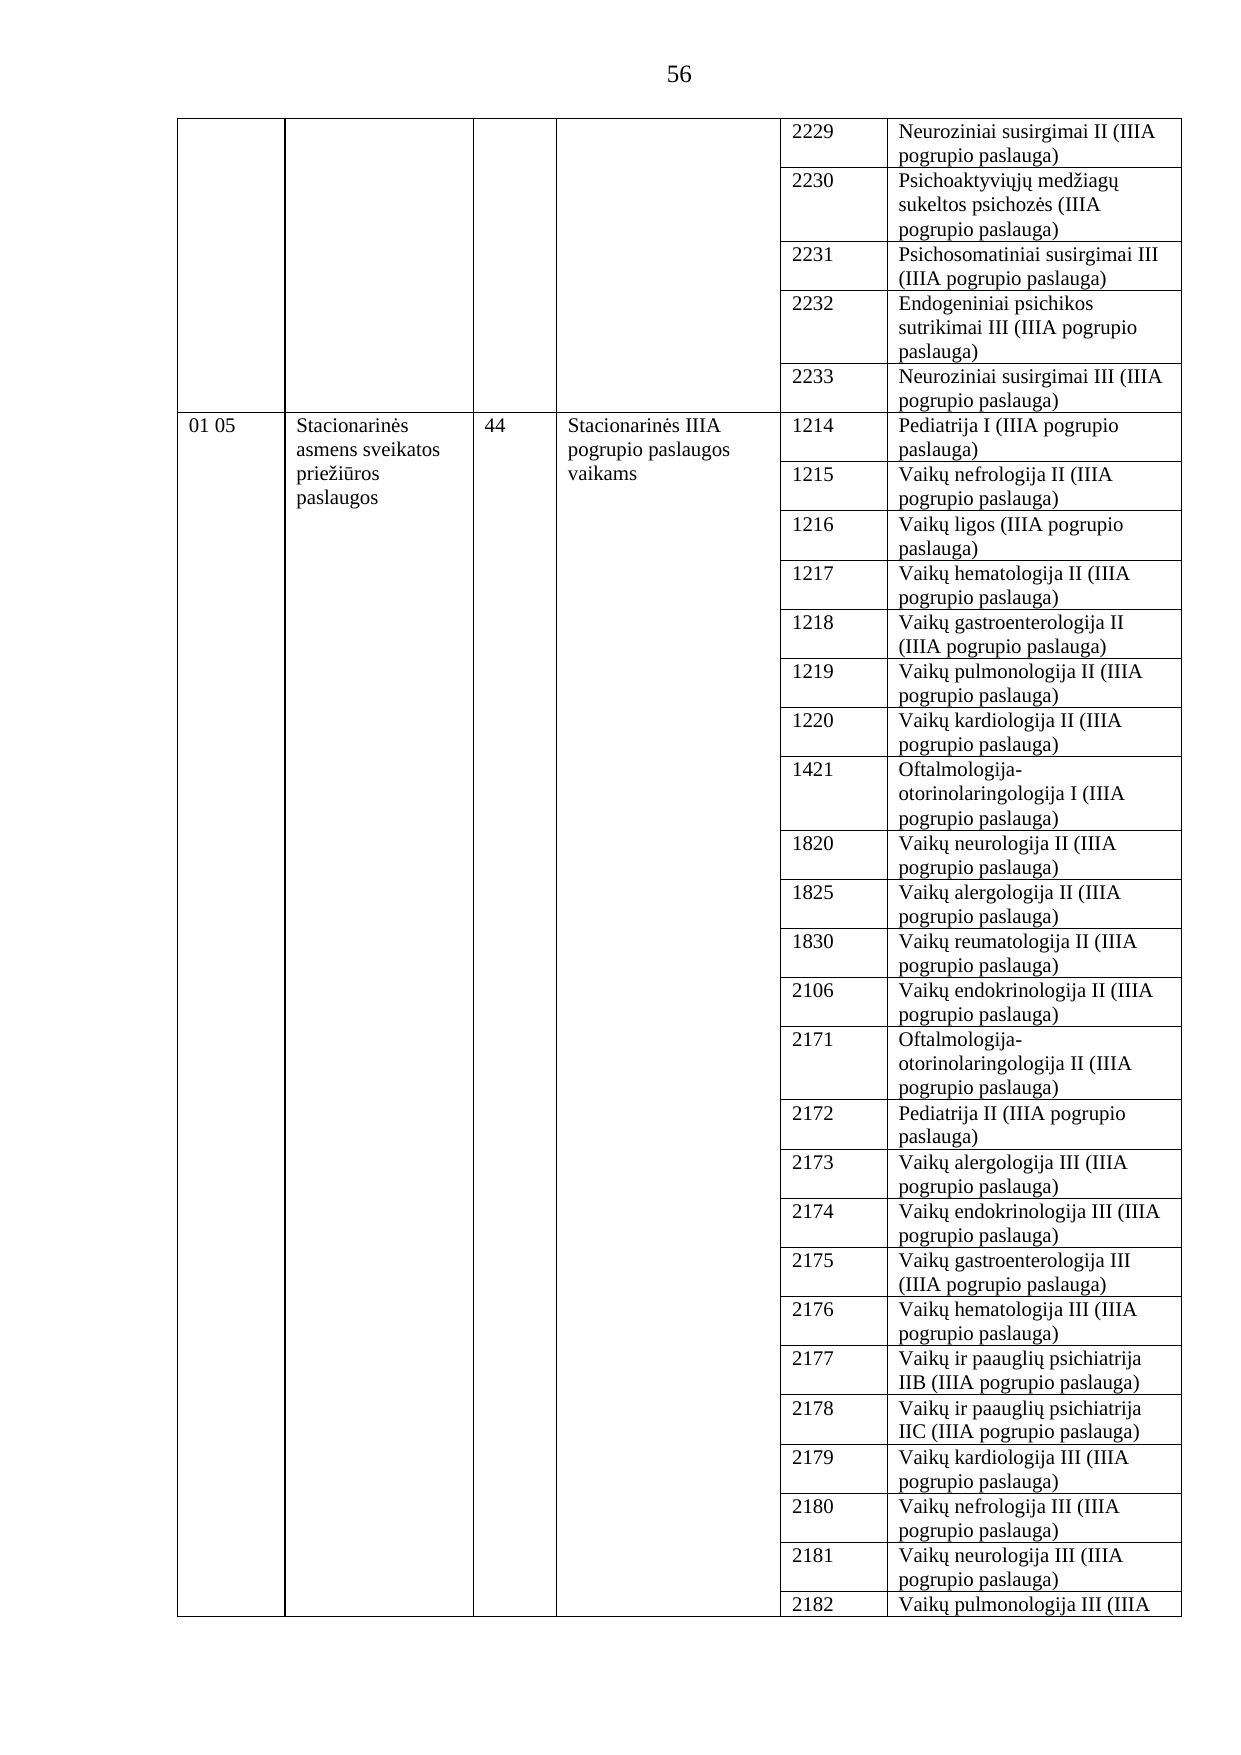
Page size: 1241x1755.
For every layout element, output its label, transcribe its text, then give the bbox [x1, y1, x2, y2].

table_cell Stacionarinės IIIA pogrupio paslaugos vaikams [557, 413, 780, 1616]
table_cell 1219 [781, 659, 887, 707]
table_cell Psichosomatiniai susirgimai III (IIIA pogrupio paslauga) [888, 242, 1181, 290]
table_cell [286, 119, 473, 412]
table_cell Vaikų pulmonologija II (IIIA pogrupio paslauga) [888, 659, 1181, 707]
table_cell Vaikų nefrologija III (IIIA pogrupio paslauga) [888, 1494, 1181, 1542]
table_cell 1215 [781, 462, 887, 510]
table_cell 2181 [781, 1543, 887, 1591]
table_cell Endogeniniai psichikos sutrikimai III (IIIA pogrupio paslauga) [888, 291, 1181, 363]
table_cell Oftalmologija-otorinolaringologija II (IIIA pogrupio paslauga) [888, 1027, 1181, 1099]
table_cell Vaikų nefrologija II (IIIA pogrupio paslauga) [888, 462, 1181, 510]
table_cell Pediatrija I (IIIA pogrupio paslauga) [888, 413, 1181, 461]
table_cell Psichoaktyviųjų medžiagų sukeltos psichozės (IIIA pogrupio paslauga) [888, 168, 1181, 241]
table_cell Neuroziniai susirgimai III (IIIA pogrupio paslauga) [888, 364, 1181, 412]
table_cell 2177 [781, 1346, 887, 1394]
table_cell 01 05 [178, 413, 284, 1616]
table_cell 2176 [781, 1297, 887, 1345]
table_cell 2231 [781, 242, 887, 290]
table_cell 2232 [781, 291, 887, 363]
table_cell Vaikų reumatologija II (IIIA pogrupio paslauga) [888, 929, 1181, 977]
table_cell 2179 [781, 1445, 887, 1493]
table_cell 1825 [781, 880, 887, 928]
table_cell 2172 [781, 1100, 887, 1148]
table_cell 2174 [781, 1199, 887, 1247]
table_cell 2229 [781, 119, 887, 167]
table_cell 2233 [781, 364, 887, 412]
table_cell 2173 [781, 1150, 887, 1198]
table_cell Vaikų pulmonologija III (IIIA [888, 1592, 1181, 1616]
table_cell Vaikų gastroenterologija III (IIIA pogrupio paslauga) [888, 1248, 1181, 1296]
table_cell Vaikų hematologija II (IIIA pogrupio paslauga) [888, 561, 1181, 609]
table_cell Vaikų endokrinologija III (IIIA pogrupio paslauga) [888, 1199, 1181, 1247]
table_cell 2230 [781, 168, 887, 241]
table_cell Vaikų kardiologija III (IIIA pogrupio paslauga) [888, 1445, 1181, 1493]
table_cell 2171 [781, 1027, 887, 1099]
table_cell [178, 119, 284, 412]
table_cell Oftalmologija-otorinolaringologija I (IIIA pogrupio paslauga) [888, 757, 1181, 829]
table_cell Vaikų hematologija III (IIIA pogrupio paslauga) [888, 1297, 1181, 1345]
table_cell 2175 [781, 1248, 887, 1296]
table_cell Vaikų endokrinologija II (IIIA pogrupio paslauga) [888, 978, 1181, 1026]
table_cell Neuroziniai susirgimai II (IIIA pogrupio paslauga) [888, 119, 1181, 167]
table_cell 1220 [781, 708, 887, 756]
table_cell 1820 [781, 831, 887, 879]
table_cell Vaikų neurologija III (IIIA pogrupio paslauga) [888, 1543, 1181, 1591]
table_cell Vaikų neurologija II (IIIA pogrupio paslauga) [888, 831, 1181, 879]
table_cell Vaikų alergologija III (IIIA pogrupio paslauga) [888, 1150, 1181, 1198]
table_cell Pediatrija II (IIIA pogrupio paslauga) [888, 1100, 1181, 1148]
table_cell Vaikų kardiologija II (IIIA pogrupio paslauga) [888, 708, 1181, 756]
table_cell 1421 [781, 757, 887, 829]
table_cell Vaikų alergologija II (IIIA pogrupio paslauga) [888, 880, 1181, 928]
table_cell Vaikų ir paauglių psichiatrija IIB (IIIA pogrupio paslauga) [888, 1346, 1181, 1394]
table_cell 2178 [781, 1395, 887, 1443]
table_cell 1830 [781, 929, 887, 977]
table_cell Vaikų ir paauglių psichiatrija IIC (IIIA pogrupio paslauga) [888, 1395, 1181, 1443]
table_cell [557, 119, 780, 412]
table_cell 1216 [781, 511, 887, 559]
table_cell 2180 [781, 1494, 887, 1542]
table_cell Vaikų ligos (IIIA pogrupio paslauga) [888, 511, 1181, 559]
table_cell Stacionarinės asmens sveikatos priežiūros paslaugos [286, 413, 473, 1616]
table_cell Vaikų gastroenterologija II (IIIA pogrupio paslauga) [888, 610, 1181, 658]
table_cell 44 [474, 413, 556, 1616]
table_cell 2182 [781, 1592, 887, 1616]
table_cell 1218 [781, 610, 887, 658]
table_cell [474, 119, 556, 412]
table_cell 1217 [781, 561, 887, 609]
table_cell 2106 [781, 978, 887, 1026]
table_cell 1214 [781, 413, 887, 461]
